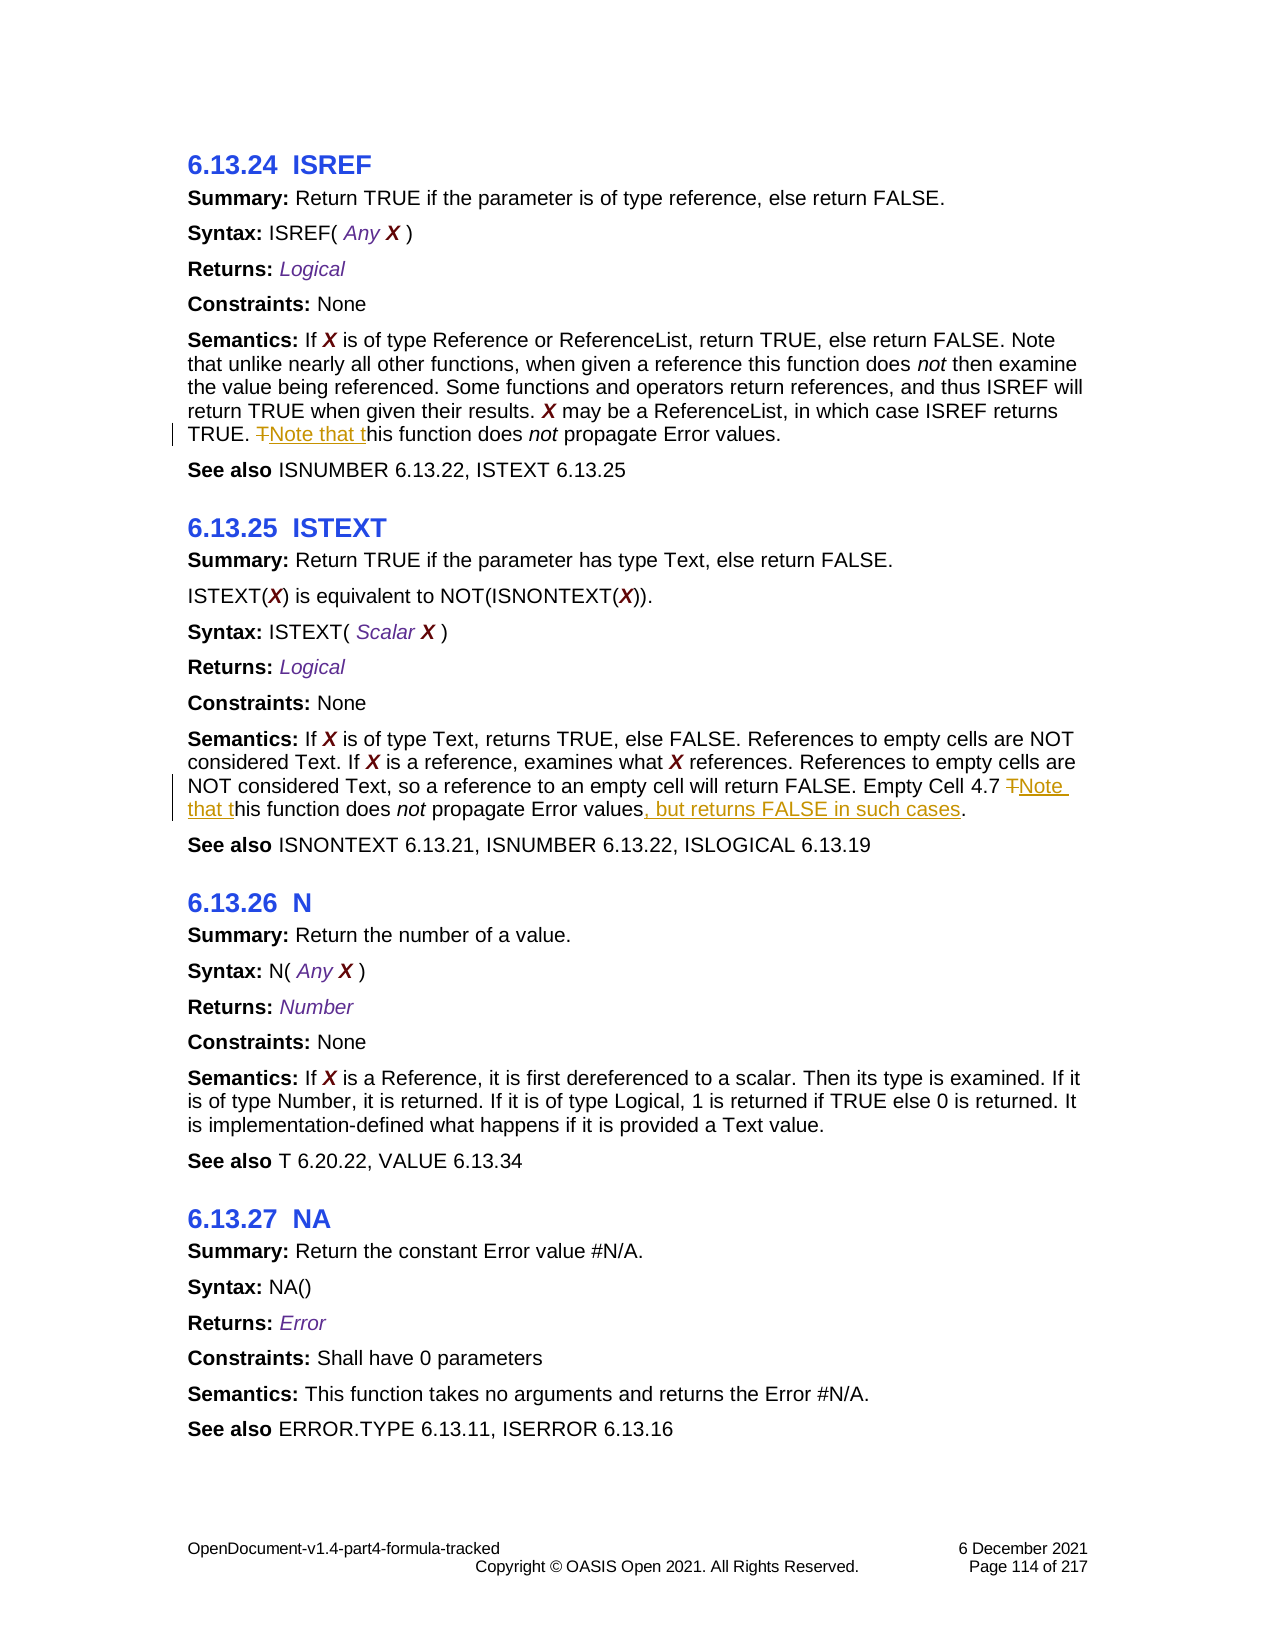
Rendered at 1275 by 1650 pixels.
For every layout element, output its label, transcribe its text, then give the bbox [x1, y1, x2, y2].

text Returns: Number [187, 995, 1088, 1019]
subtitle NA [187, 1204, 1088, 1234]
text Semantics: If X is of type Text, returns TRUE, else FALSE. References to empty cells are NOT considered Text. If X is a reference, examines what X references. References to empty cells are NOT considered Text, so a reference to an empty cell will return FALSE. Empty Cell 4.7 Note that this function does not propagate Error values, but returns FALSE in such cases. [187, 727, 1088, 821]
subtitle ISTEXT [187, 513, 1088, 543]
subtitle N [187, 888, 1088, 918]
text Summary: Return the number of a value. [187, 924, 1088, 947]
text See also ISNONTEXT 6.13.21, ISNUMBER 6.13.22, ISLOGICAL 6.13.19 [187, 833, 1088, 857]
text See also ERROR.TYPE 6.13.11, ISERROR 6.13.16 [187, 1418, 1088, 1441]
text Syntax: NA() [187, 1275, 1088, 1299]
text See also ISNUMBER 6.13.22, ISTEXT 6.13.25 [187, 458, 1088, 482]
text Syntax: ISTEXT( Scalar X ) [187, 620, 1088, 644]
text ISTEXT(X) is equivalent to NOT(ISNONTEXT(X)). [187, 584, 1088, 608]
text See also T 6.20.22, VALUE 6.13.34 [187, 1149, 1088, 1173]
text Returns: Logical [187, 257, 1088, 281]
text Constraints: None [187, 691, 1088, 715]
text Returns: Logical [187, 656, 1088, 679]
text Summary: Return TRUE if the parameter has type Text, else return FALSE. [187, 549, 1088, 572]
text Constraints: None [187, 1031, 1088, 1054]
text Summary: Return the constant Error value #N/A. [187, 1240, 1088, 1263]
text Constraints: Shall have 0 parameters [187, 1347, 1088, 1370]
text Syntax: ISREF( Any X ) [187, 222, 1088, 245]
text Constraints: None [187, 293, 1088, 316]
text Semantics: If X is a Reference, it is first dereferenced to a scalar. Then its type is examined. If it is of type Number, it is returned. If it is of type Logical, 1 is returned if TRUE else 0 is returned. It is implementation-defined what happens if it is provided a Text value. [187, 1066, 1088, 1137]
text Semantics: This function takes no arguments and returns the Error #N/A. [187, 1382, 1088, 1406]
text Summary: Return TRUE if the parameter is of type reference, else return FALSE. [187, 186, 1088, 209]
text Semantics: If X is of type Reference or ReferenceList, return TRUE, else return FALSE. Note that unlike nearly all other functions, when given a reference this function does not then examine the value being referenced. Some functions and operators return references, and thus ISREF will return TRUE when given their results. X may be a ReferenceList, in which case ISREF returns TRUE. Note that this function does not propagate Error values. [187, 328, 1088, 446]
text Syntax: N( Any X ) [187, 959, 1088, 983]
text Returns: Error [187, 1311, 1088, 1334]
subtitle ISREF [187, 150, 1088, 180]
